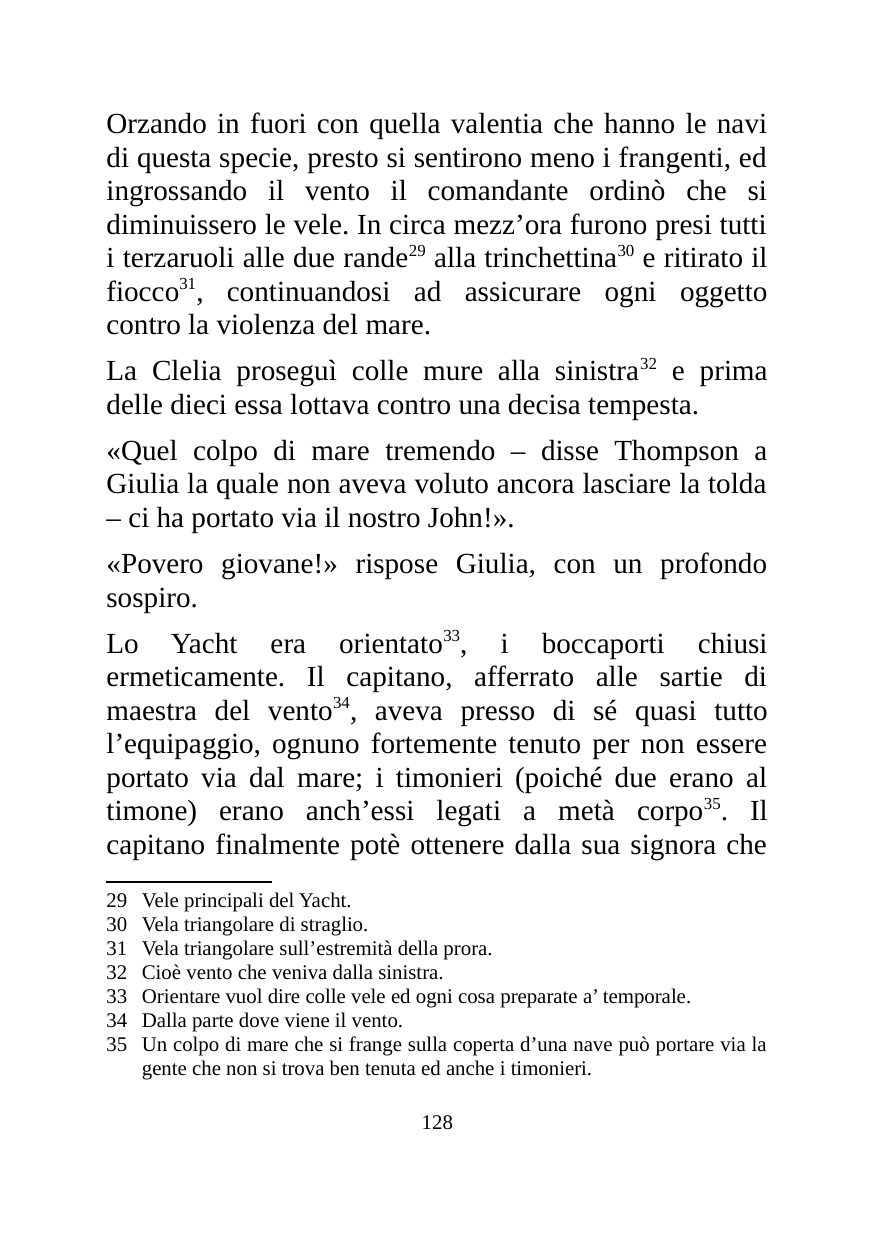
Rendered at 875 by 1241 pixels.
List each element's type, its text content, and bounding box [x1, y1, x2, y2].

text Un colpo di mare che si frange sulla coperta d’una nave può portare via la gente che non si trova ben tenuta ed anche i timonieri. [106, 1032, 768, 1080]
text Orzando in fuori con quella valentia che hanno le navi di questa specie, presto si sentirono meno i frangenti, ed ingrossando il vento il comandante ordinò che si diminuissero le vele. In circa mezz’ora furono presi tutti i terzaruoli alle due rande alla trinchettina e ritirato il fiocco, continuandosi ad assicurare ogni oggetto contro la violenza del mare. [106, 106, 768, 341]
text Lo Yacht era orientato, i boccaporti chiusi ermeticamente. Il capitano, afferrato alle sartie di maestra del vento, aveva presso di sé quasi tutto l’equipaggio, ognuno fortemente tenuto per non essere portato via dal mare; i timonieri (poiché due erano al timone) erano anch’essi legati a metà corpo. Il capitano finalmente potè ottenere dalla sua signora che [106, 626, 768, 861]
text «Povero giovane!» rispose Giulia, con un profondo sospiro. [106, 546, 768, 613]
text Cioè vento che veniva dalla sinistra. [106, 960, 768, 984]
text La Clelia proseguì colle mure alla sinistra e prima delle dieci essa lottava contro una decisa tempesta. [106, 353, 768, 421]
text Orientare vuol dire colle vele ed ogni cosa preparate a’ temporale. [106, 984, 768, 1008]
text Vele principali del Yacht. [106, 888, 768, 912]
text Vela triangolare di straglio. [106, 912, 768, 936]
text Dalla parte dove viene il vento. [106, 1008, 768, 1032]
text «Quel colpo di mare tremendo – disse Thompson a Giulia la quale non aveva voluto ancora lasciare la tolda – ci ha portato via il nostro John!». [106, 433, 768, 534]
text Vela triangolare sull’estremità della prora. [106, 936, 768, 960]
